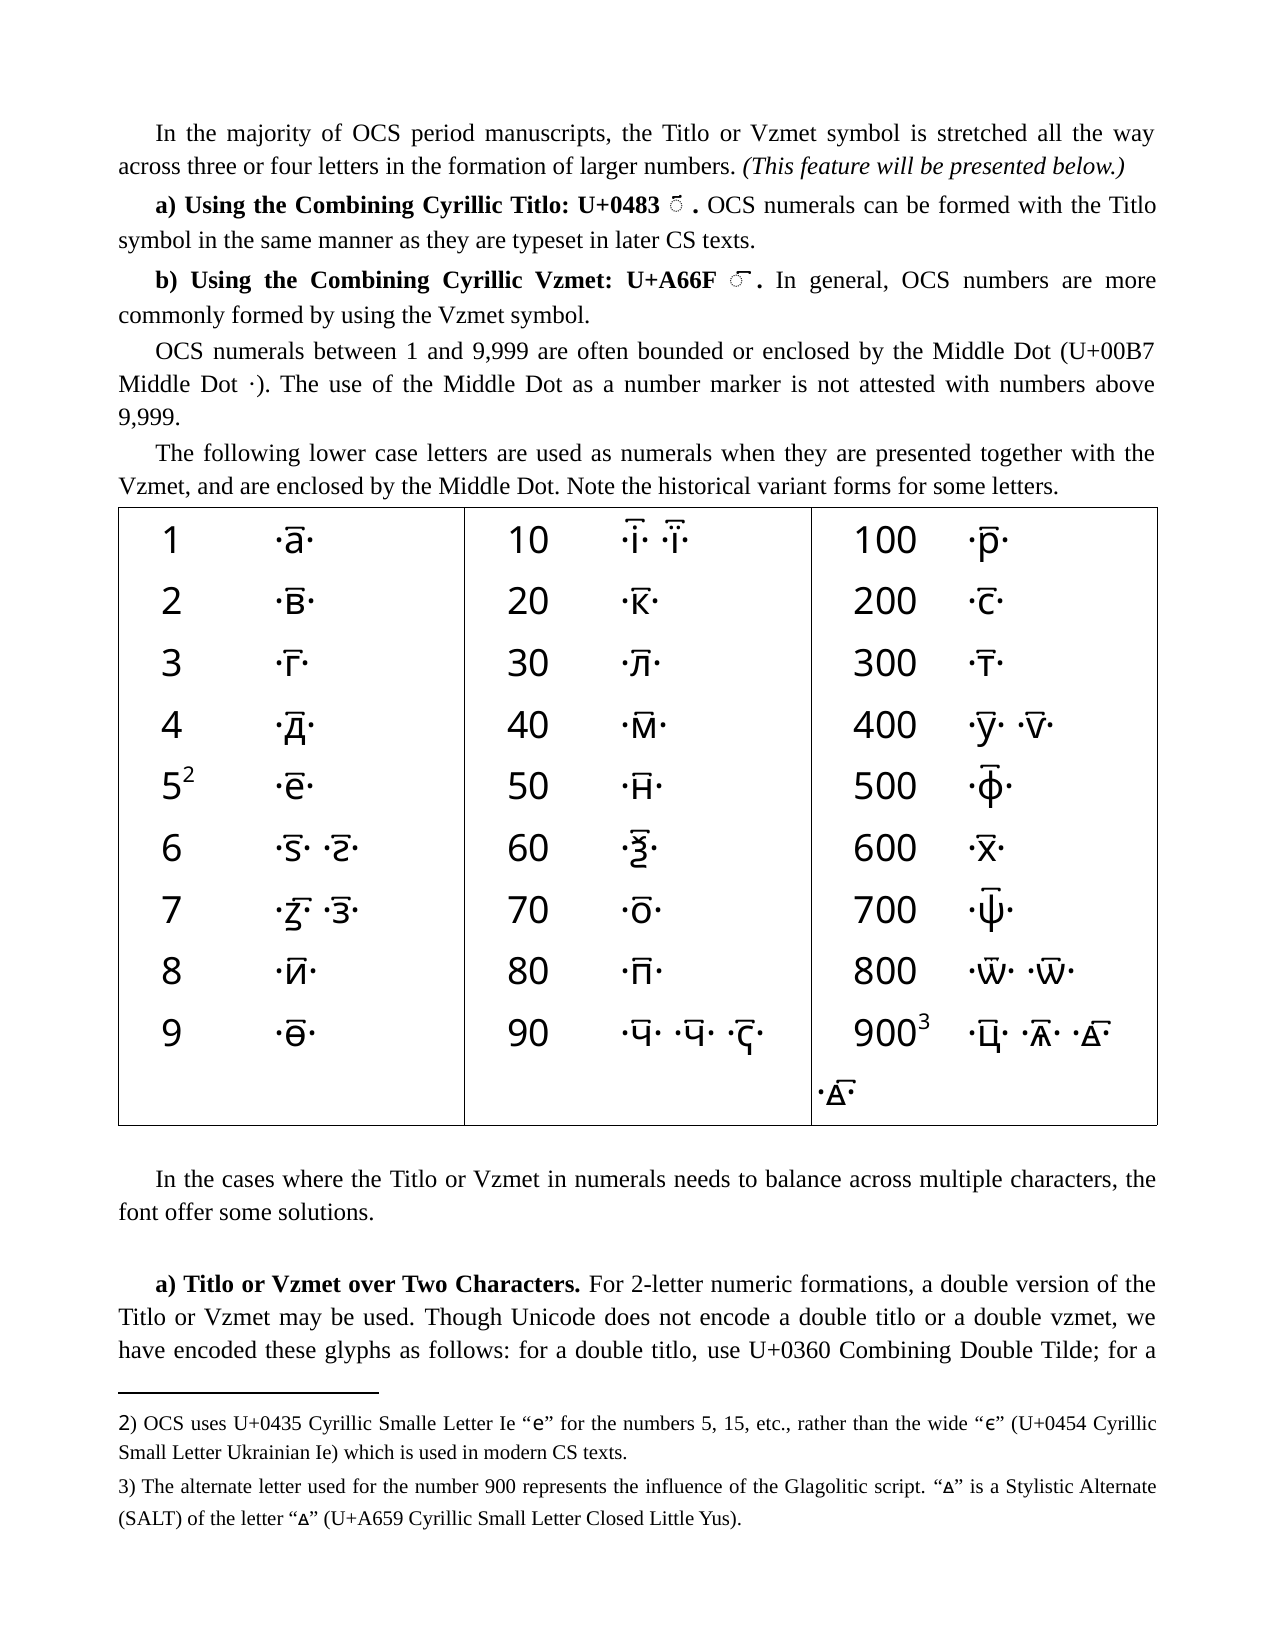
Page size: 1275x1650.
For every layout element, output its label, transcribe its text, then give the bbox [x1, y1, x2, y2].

text The following lower case letters are used as numerals when they are presented together with the Vzmet, and are enclosed by the Middle Dot. Note the historical variant forms for some letters. [118, 438, 1157, 500]
text b) Using the Combining Cyrillic Vzmet: U+A66F ◌꙯ . In general, OCS numbers are more commonly formed by using the Vzmet symbol. [118, 262, 1157, 329]
table_header 100 ·р꙯· 200 ·с꙯· 300 ·т꙯· 400 ·у꙯· ·ѵ꙯· 500 ·ф꙯· 600 ·х꙯· 700 ·ѱ꙯· 800 ·ѿ· ·ѡ꙯· 900 ·ц꙯· ·ѧ꙯· ·ꙙ꙯· ·ꙙ꙯· [812, 508, 1157, 1125]
table_header 1 ·а꙯· 2 ·в꙯· 3 ·г꙯· 4 ·д꙯· 5 ·е꙯· 6 ·ѕ꙯· ·ꙅ꙯· 7 ·ꙁ꙯· ·з꙯· 8 ·и꙯· 9 ·ѳ꙯· [119, 508, 464, 1125]
text a) Using the Combining Cyrillic Titlo: U+0483 ◌҃ . OCS numerals can be formed with the Titlo symbol in the same manner as they are typeset in later CS texts. [118, 187, 1157, 254]
text In the majority of OCS period manuscripts, the Titlo or Vzmet symbol is stretched all the way across three or four letters in the formation of larger numbers. (This feature will be presented below.) [118, 118, 1157, 180]
text In the cases where the Titlo or Vzmet in numerals needs to balance across multiple characters, the font offer some solutions. [118, 1164, 1157, 1226]
text a) Titlo or Vzmet over Two Characters. For 2-letter numeric formations, a double version of the Titlo or Vzmet may be used. Though Unicode does not encode a double titlo or a double vzmet, we have encoded these glyphs as follows: for a double titlo, use U+0360 Combining Double Tilde; for a [118, 1269, 1157, 1364]
text OCS numerals between 1 and 9,999 are often bounded or enclosed by the Middle Dot (U+00B7 Middle Dot ·). The use of the Middle Dot as a number marker is not attested with numbers above 9,999. [118, 336, 1157, 431]
table_header 10 ·і꙯· ·ї꙯· 20 ·к꙯· 30 ·л꙯· 40 ·м꙯· 50 ·н꙯· 60 ·ѯ꙯· 70 ·о꙯· 80 ·п꙯· 90 ·ч꙯· ·ч꙯· ·ҁ꙯· [465, 508, 811, 1125]
